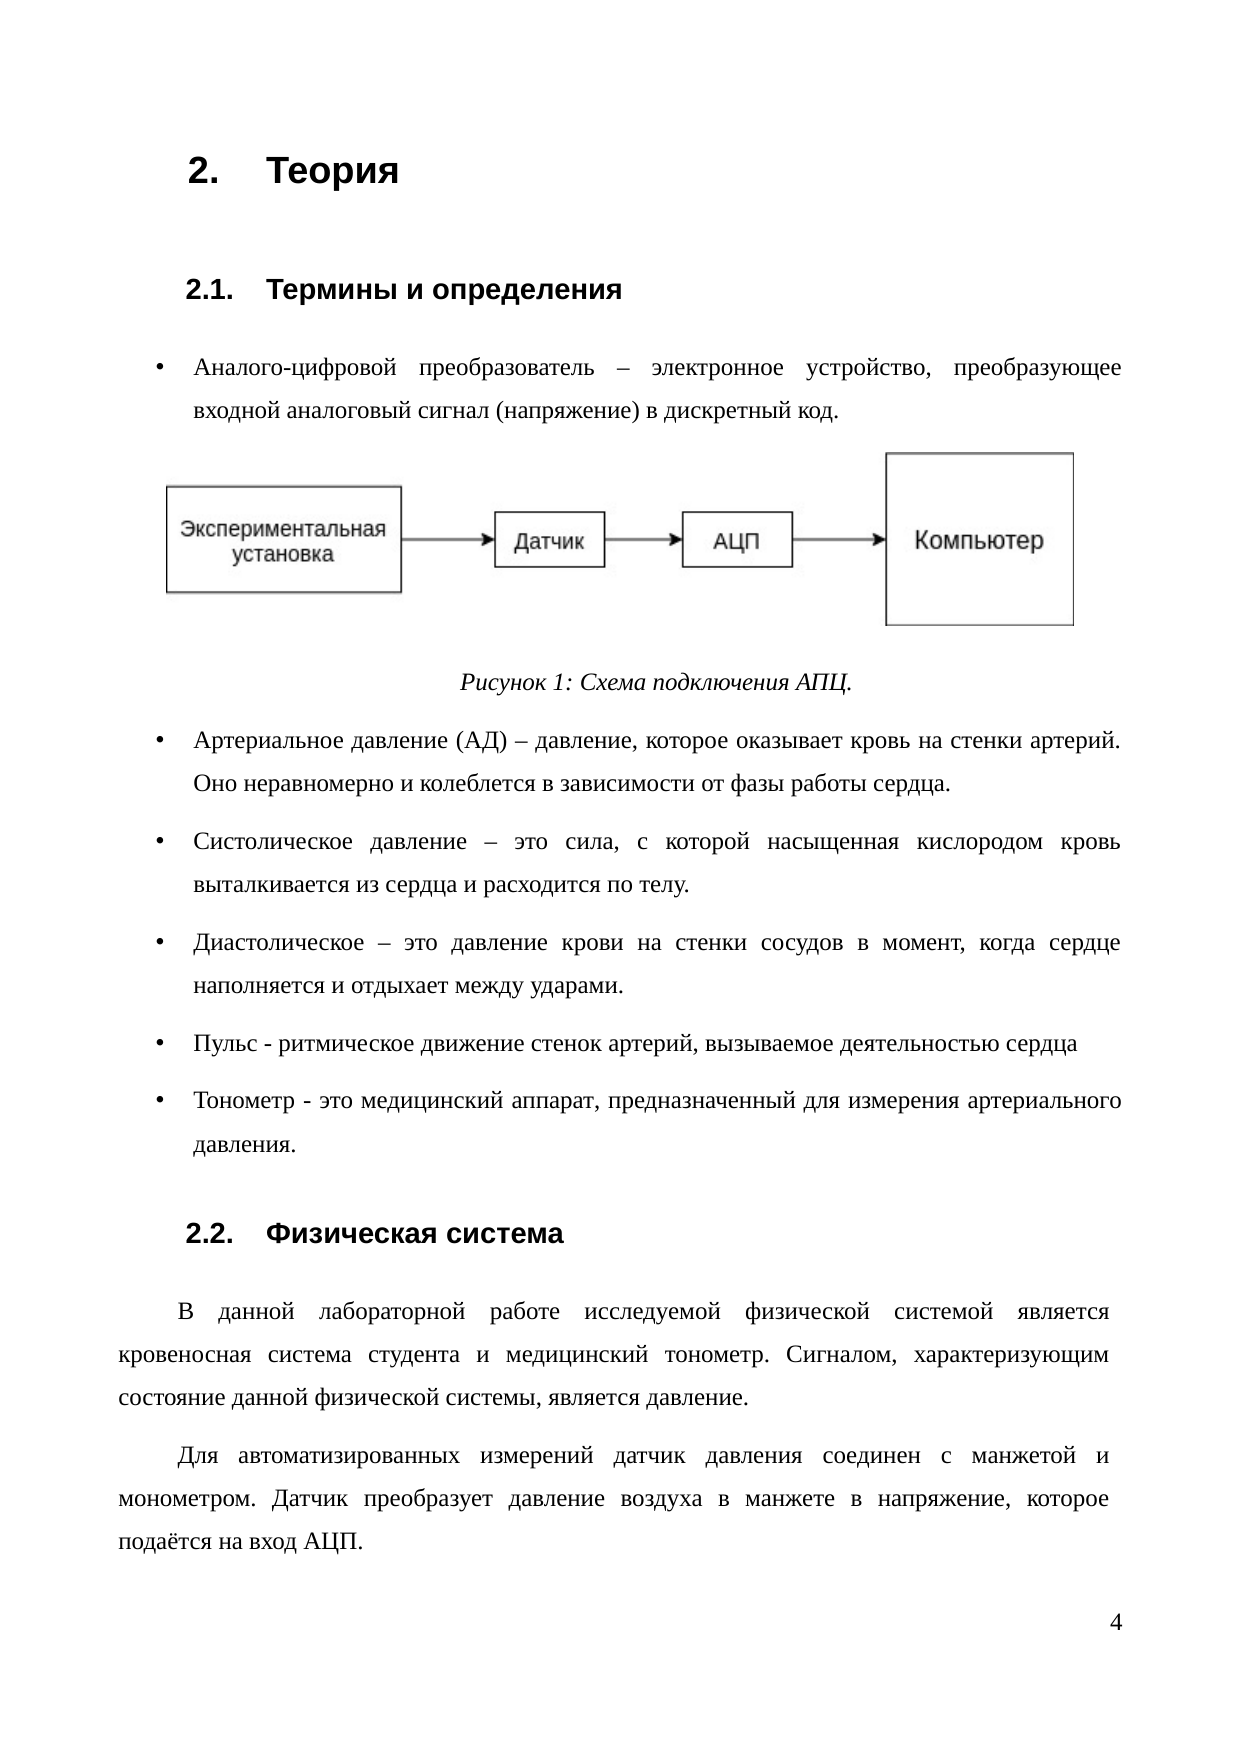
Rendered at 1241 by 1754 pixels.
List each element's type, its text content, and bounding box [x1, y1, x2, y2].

subtitle Физическая система [118, 1216, 1122, 1249]
list Артериальное давление (АД) – давление, которое оказывает кровь на стенки артерий. Оно неравномерно и колеблется в зависимости от фазы работы сердца. [156, 725, 1122, 797]
list Диастолическое – это давление крови на стенки сосудов в момент, когда сердце наполняется и отдыхает между ударами. [156, 927, 1122, 999]
list Пульс - ритмическое движение стенок артерий, вызываемое деятельностью сердца [156, 1028, 1122, 1057]
text В данной лабораторной работе исследуемой физической системой является кровеносная система студента и медицинский тонометр. Сигналом, характеризующим состояние данной физической системы, является давление. [118, 1296, 1110, 1411]
subtitle Теория [118, 148, 1122, 191]
list Рисунок 1: Схема подключения АПЦ. [156, 667, 1122, 696]
text Для автоматизированных измерений датчик давления соединен с манжетой и монометром. Датчик преобразует давление воздуха в манжете в напряжение, которое подаётся на вход АЦП. [118, 1440, 1110, 1555]
list Систолическое давление – это сила, с которой насыщенная кислородом кровь выталкивается из сердца и расходится по телу. [156, 826, 1122, 898]
list Тонометр - это медицинский аппарат, предназначенный для измерения артериального давления. [156, 1086, 1122, 1157]
picture [166, 452, 1074, 626]
list Аналого-цифровой преобразователь – электронное устройство, преобразующее входной аналоговый сигнал (напряжение) в дискретный код. [156, 352, 1122, 424]
subtitle Термины и определения [118, 272, 1122, 306]
